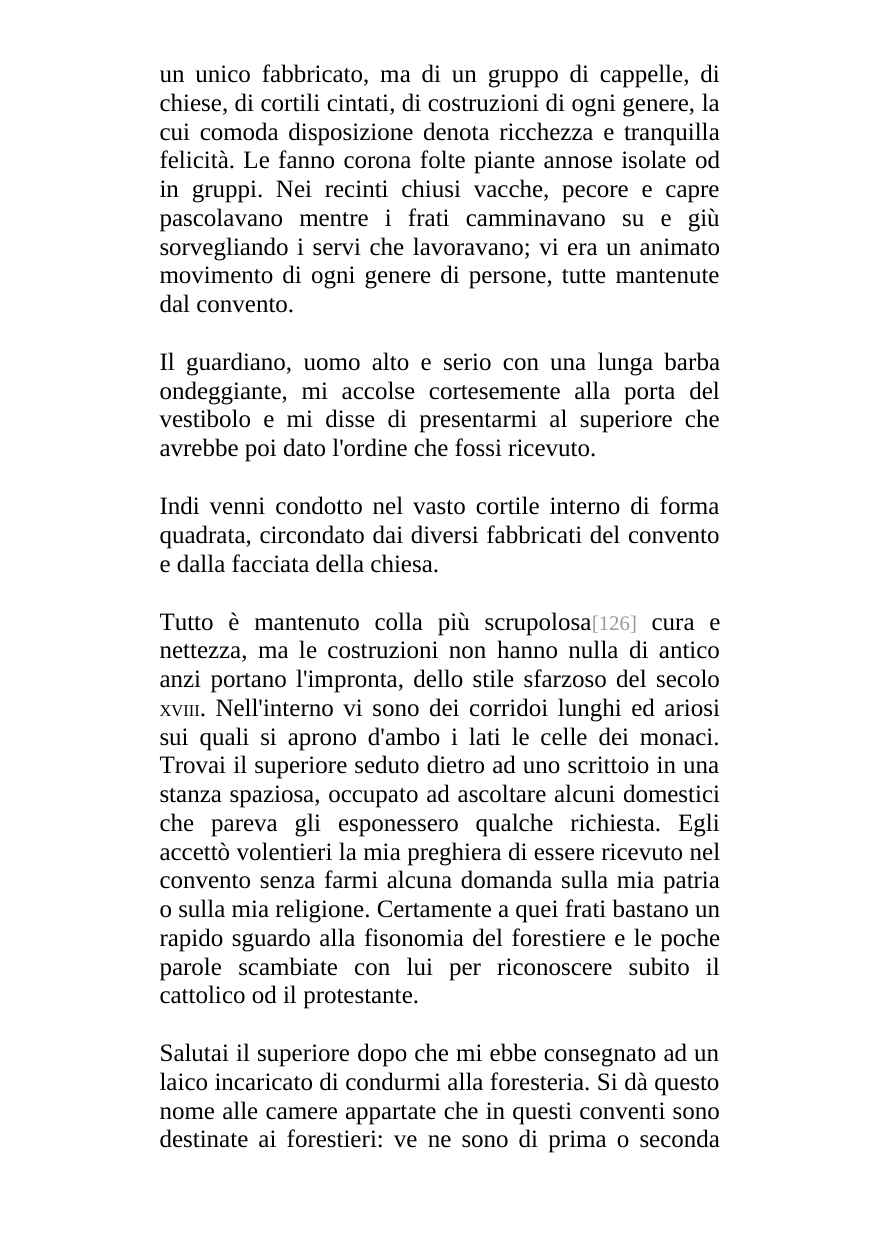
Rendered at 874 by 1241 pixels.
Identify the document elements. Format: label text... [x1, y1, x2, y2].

text Salutai il superiore dopo che mi ebbe consegnato ad un laico incaricato di condurmi alla foresteria. Si dà questo nome alle camere appartate che in questi conventi sono destinate ai forestieri: ve ne sono di prima o seconda [159, 1038, 720, 1153]
text Indi venni condotto nel vasto cortile interno di forma quadrata, circondato dai diversi fabbricati del convento e dalla facciata della chiesa. [159, 491, 720, 577]
text un unico fabbricato, ma di un gruppo di cappelle, di chiese, di cortili cintati, di costruzioni di ogni genere, la cui comoda disposizione denota ricchezza e tranquilla felicità. Le fanno corona folte piante annose isolate od in gruppi. Nei recinti chiusi vacche, pecore e capre pascolavano mentre i frati camminavano su e giù sorvegliando i servi che lavoravano; vi era un animato movimento di ogni genere di persone, tutte mantenute dal convento. [159, 59, 720, 318]
text Tutto è mantenuto colla più scrupolosa[126] cura e nettezza, ma le costruzioni non hanno nulla di antico anzi portano l'impronta, dello stile sfarzoso del secolo xviii. Nell'interno vi sono dei corridoi lunghi ed ariosi sui quali si aprono d'ambo i lati le celle dei monaci. Trovai il superiore seduto dietro ad uno scrittoio in una stanza spaziosa, occupato ad ascoltare alcuni domestici che pareva gli esponessero qualche richiesta. Egli accettò volentieri la mia preghiera di essere ricevuto nel convento senza farmi alcuna domanda sulla mia patria o sulla mia religione. Certamente a quei frati bastano un rapido sguardo alla fisonomia del forestiere e le poche parole scambiate con lui per riconoscere subito il cattolico od il protestante. [159, 607, 720, 1009]
text Il guardiano, uomo alto e serio con una lunga barba ondeggiante, mi accolse cortesemente alla porta del vestibolo e mi disse di presentarmi al superiore che avrebbe poi dato l'ordine che fossi ricevuto. [159, 347, 720, 462]
